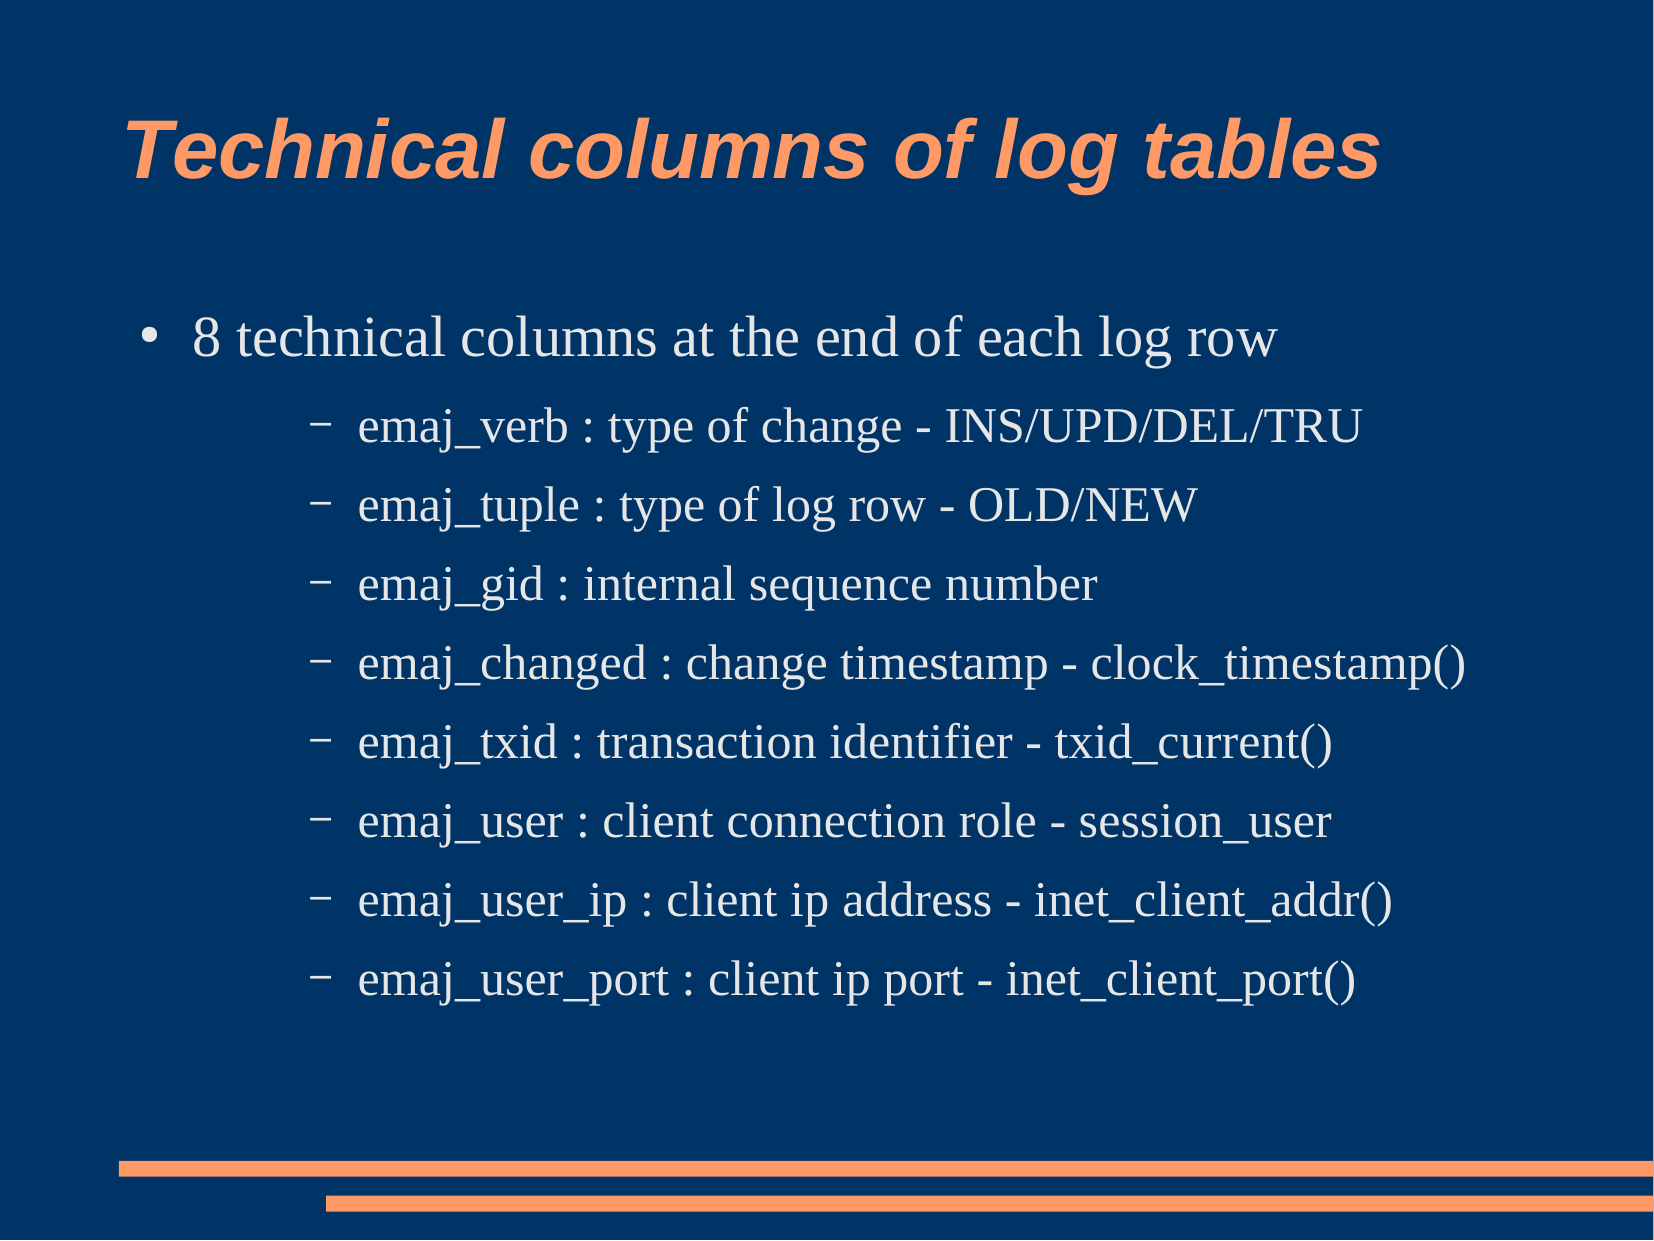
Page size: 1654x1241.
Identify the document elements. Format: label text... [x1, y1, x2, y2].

list 8 technical columns at the end of each log row emaj_verb : type of change - INS/UPD/DEL/TRU emaj_tuple : type of log row - OLD/NEW emaj_gid : internal sequence number emaj_changed : change timestamp - clock_timestamp() emaj_txid : transaction identifier - txid_current() emaj_user : client connection role - session_user emaj_user_ip : client ip address - inet_client_addr() emaj_user_port : client ip port - inet_client_port() [121, 304, 1561, 1115]
title Technical columns of log tables [121, 46, 1534, 254]
